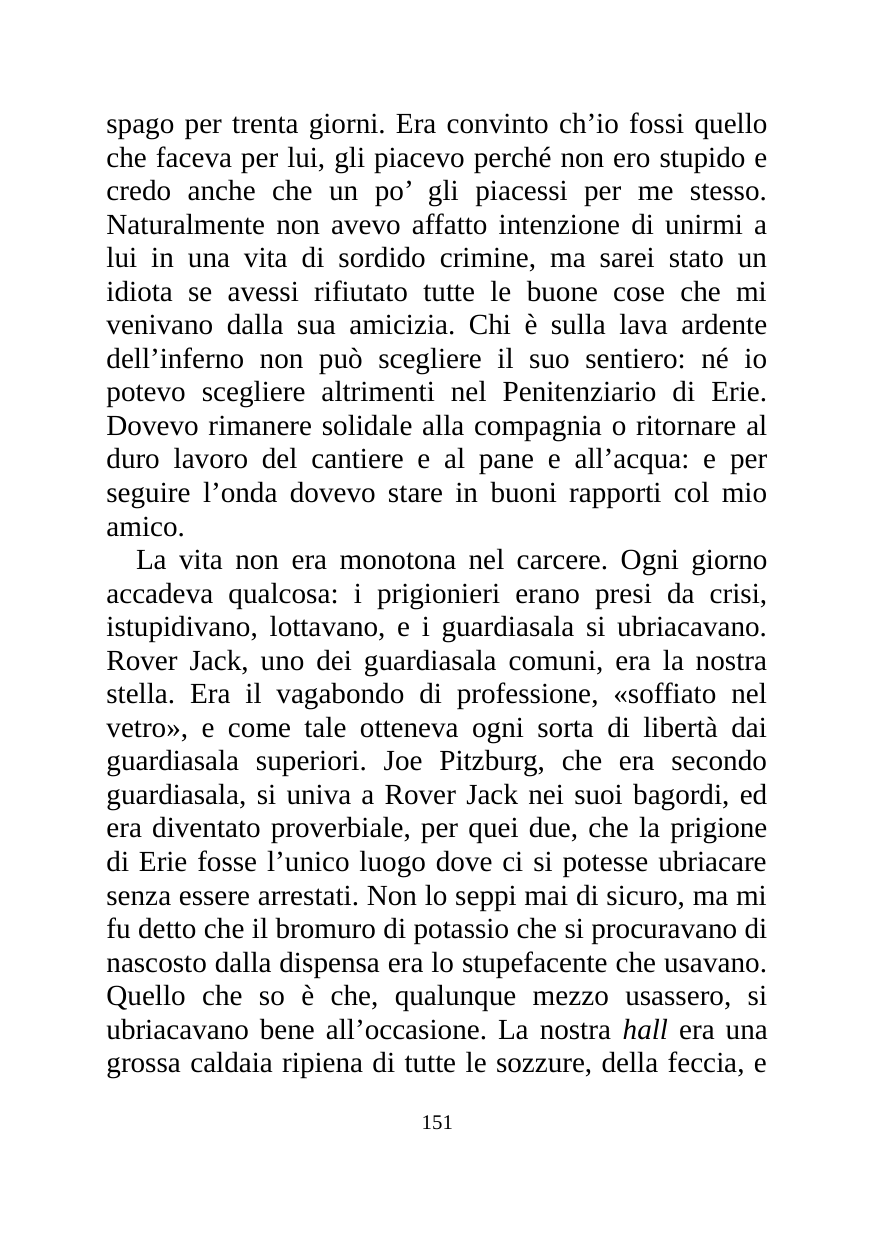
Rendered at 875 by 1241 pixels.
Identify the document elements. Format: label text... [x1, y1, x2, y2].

text spago per trenta giorni. Era convinto ch’io fossi quello che faceva per lui, gli piacevo perché non ero stupido e credo anche che un po’ gli piacessi per me stesso. Naturalmente non avevo affatto intenzione di unirmi a lui in una vita di sordido crimine, ma sarei stato un idiota se avessi rifiutato tutte le buone cose che mi venivano dalla sua amicizia. Chi è sulla lava ardente dell’inferno non può scegliere il suo sentiero: né io potevo scegliere altrimenti nel Penitenziario di Erie. Dovevo rimanere solidale alla compagnia o ritornare al duro lavoro del cantiere e al pane e all’acqua: e per seguire l’onda dovevo stare in buoni rapporti col mio amico. [106, 106, 768, 542]
text La vita non era monotona nel carcere. Ogni giorno accadeva qualcosa: i prigionieri erano presi da crisi, istupidivano, lottavano, e i guardiasala si ubriacavano. Rover Jack, uno dei guardiasala comuni, era la nostra stella. Era il vagabondo di professione, «soffiato nel vetro», e come tale otteneva ogni sorta di libertà dai guardiasala superiori. Joe Pitzburg, che era secondo guardiasala, si univa a Rover Jack nei suoi bagordi, ed era diventato proverbiale, per quei due, che la prigione di Erie fosse l’unico luogo dove ci si potesse ubriacare senza essere arrestati. Non lo seppi mai di sicuro, ma mi fu detto che il bromuro di potassio che si procuravano di nascosto dalla dispensa era lo stupefacente che usavano. Quello che so è che, qualunque mezzo usassero, si ubriacavano bene all’occasione. La nostra hall era una grossa caldaia ripiena di tutte le sozzure, della feccia, e [106, 542, 768, 1079]
